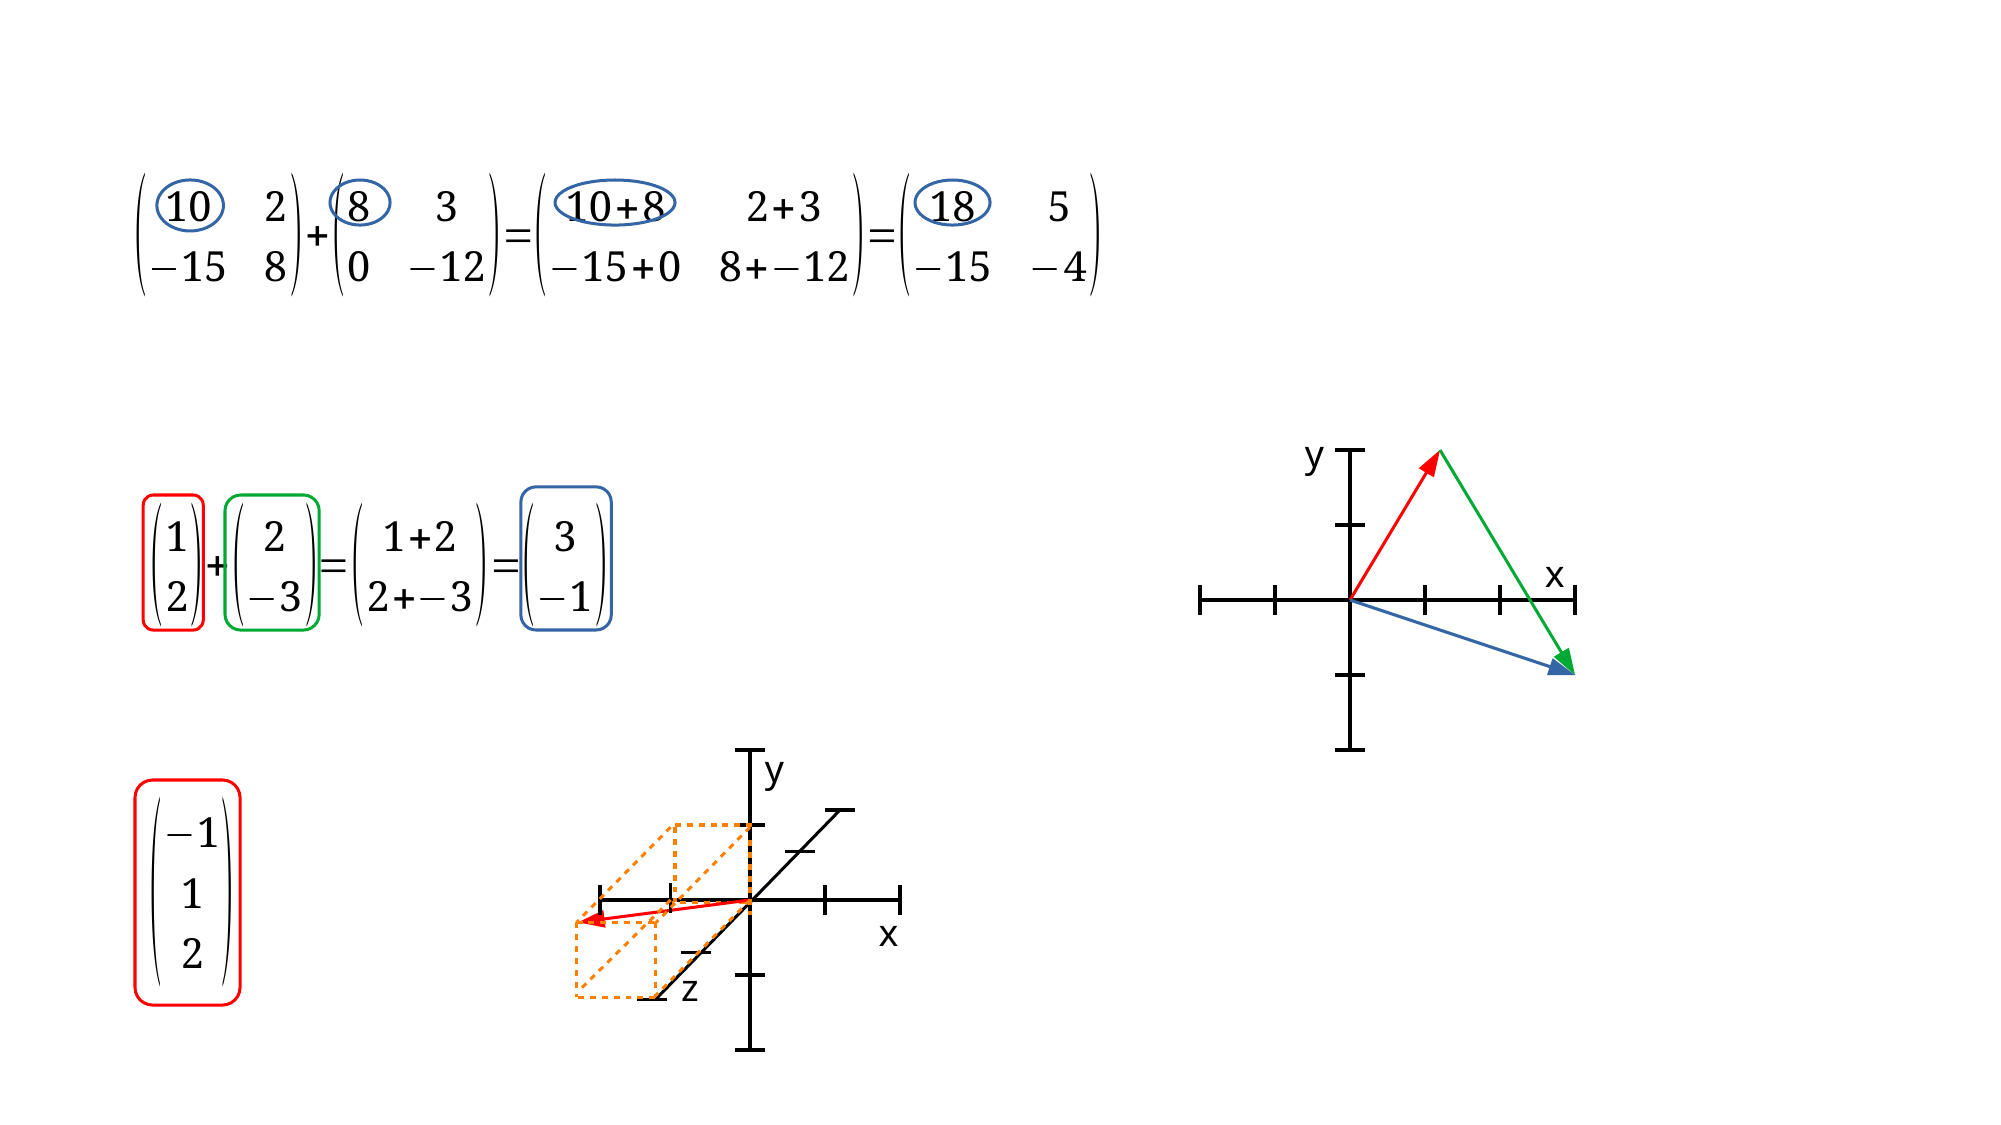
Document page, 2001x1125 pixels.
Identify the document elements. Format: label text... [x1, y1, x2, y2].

chart [227, 501, 317, 628]
chart [199, 501, 233, 631]
chart [145, 501, 201, 628]
text_box z [666, 954, 712, 1021]
text_box x [1530, 539, 1576, 606]
chart [523, 501, 609, 628]
chart [312, 501, 529, 631]
text_box y [1290, 420, 1336, 486]
chart [603, 501, 616, 631]
text_box x [863, 898, 909, 965]
chart [142, 794, 238, 991]
text_box y [750, 735, 796, 801]
chart [126, 171, 1111, 300]
